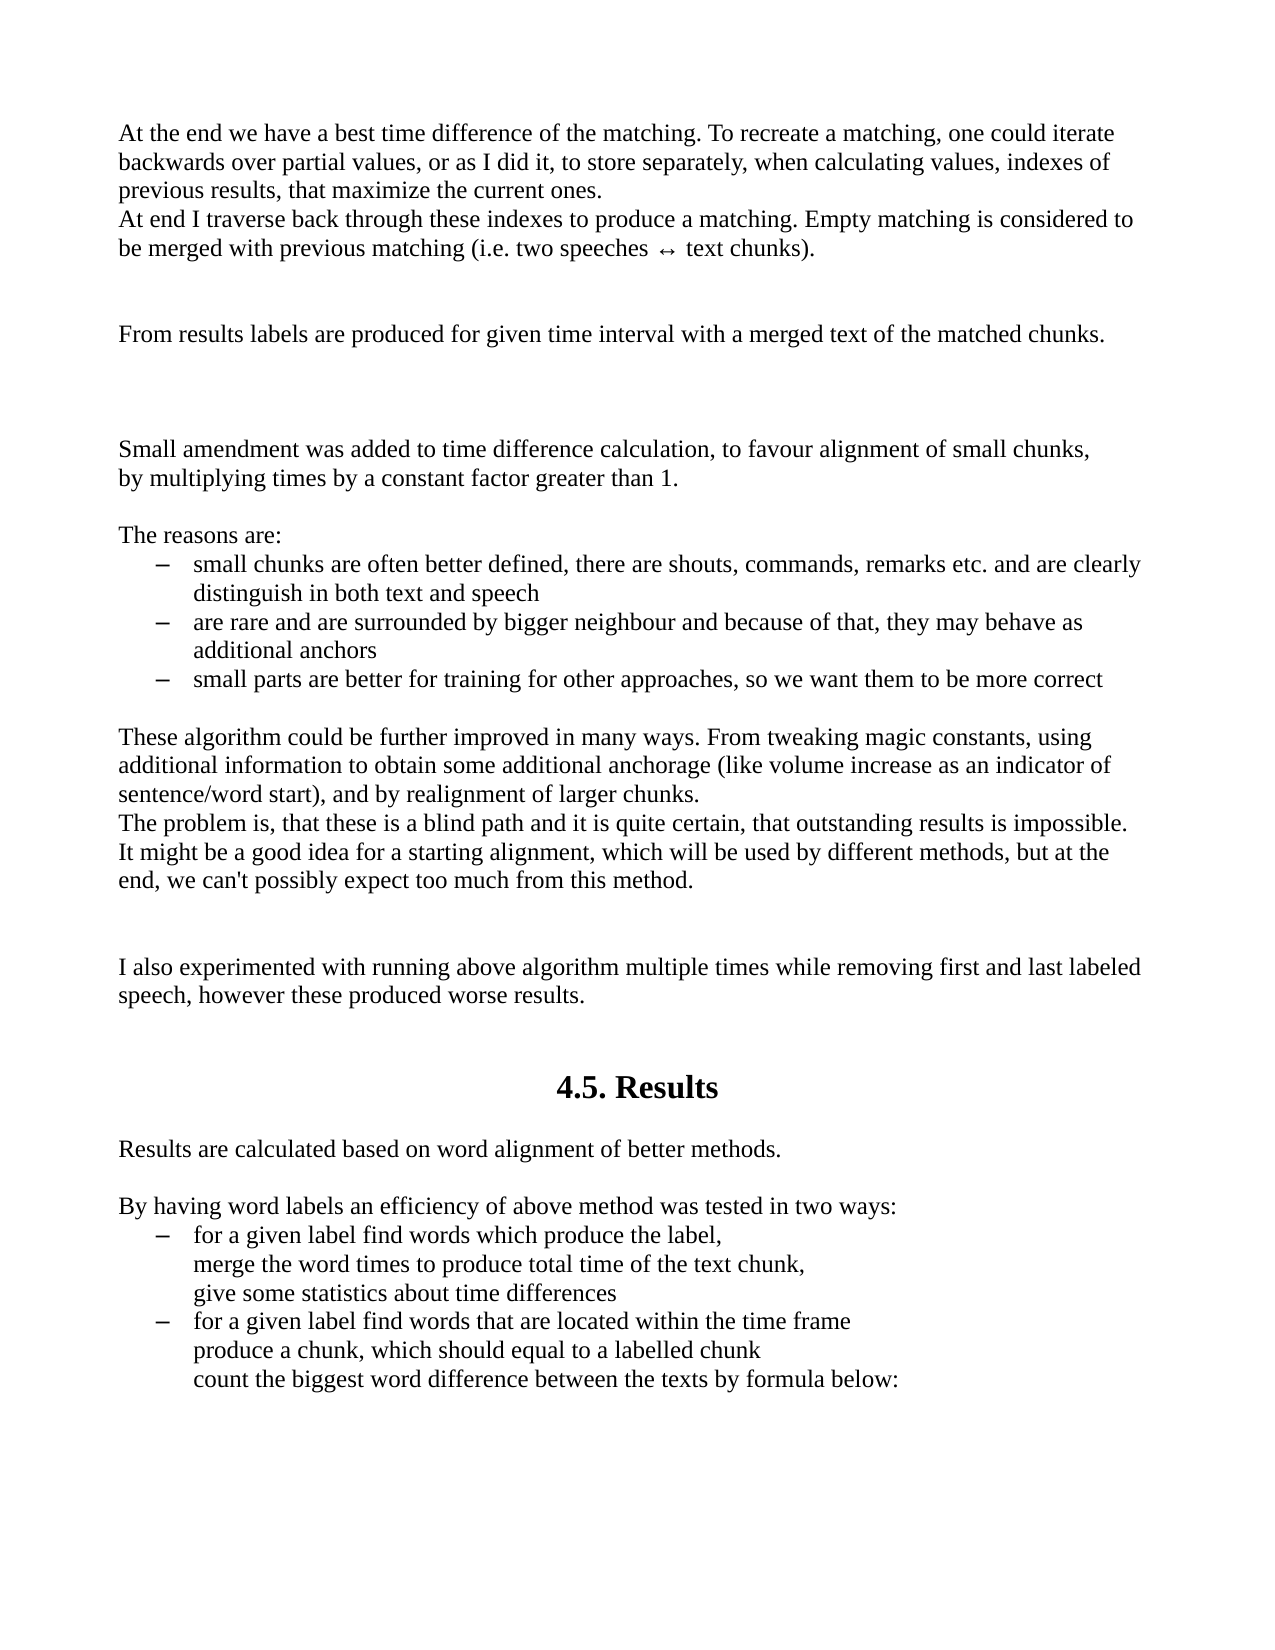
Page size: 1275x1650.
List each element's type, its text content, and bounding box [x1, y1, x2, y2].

text 4.5. Results [118, 1067, 1157, 1105]
text by multiplying times by a constant factor greater than 1. [118, 463, 1157, 492]
list produce a chunk, which should equal to a labelled chunk [156, 1335, 1157, 1364]
text These algorithm could be further improved in many ways. From tweaking magic constants, using additional information to obtain some additional anchorage (like volume increase as an indicator of sentence/word start), and by realignment of larger chunks. [118, 722, 1157, 808]
list small chunks are often better defined, there are shouts, commands, remarks etc. and are clearly distinguish in both text and speech [156, 549, 1157, 607]
list for a given label find words which produce the label, [156, 1220, 1157, 1249]
text At end I traverse back through these indexes to produce a matching. Empty matching is considered to be merged with previous matching (i.e. two speeches ↔ text chunks). [118, 204, 1157, 262]
text It might be a good idea for a starting alignment, which will be used by different methods, but at the end, we can't possibly expect too much from this method. [118, 837, 1157, 894]
text The problem is, that these is a blind path and it is quite certain, that outstanding results is impossible. [118, 808, 1157, 837]
text At the end we have a best time difference of the matching. To recreate a matching, one could iterate backwards over partial values, or as I did it, to store separately, when calculating values, indexes of previous results, that maximize the current ones. [118, 118, 1157, 204]
text I also experimented with running above algorithm multiple times while removing first and last labeled speech, however these produced worse results. [118, 952, 1157, 1009]
text The reasons are: [118, 521, 1157, 549]
list for a given label find words that are located within the time frame [156, 1306, 1157, 1335]
list count the biggest word difference between the texts by formula below: [156, 1364, 1157, 1393]
text By having word labels an efficiency of above method was tested in two ways: [118, 1191, 1157, 1220]
text From results labels are produced for given time interval with a merged text of the matched chunks. [118, 319, 1157, 348]
list small parts are better for training for other approaches, so we want them to be more correct [156, 664, 1157, 693]
text Small amendment was added to time difference calculation, to favour alignment of small chunks, [118, 434, 1157, 463]
list are rare and are surrounded by bigger neighbour and because of that, they may behave as additional anchors [156, 607, 1157, 664]
list merge the word times to produce total time of the text chunk, [156, 1249, 1157, 1278]
list give some statistics about time differences [156, 1278, 1157, 1306]
text Results are calculated based on word alignment of better methods. [118, 1134, 1157, 1163]
